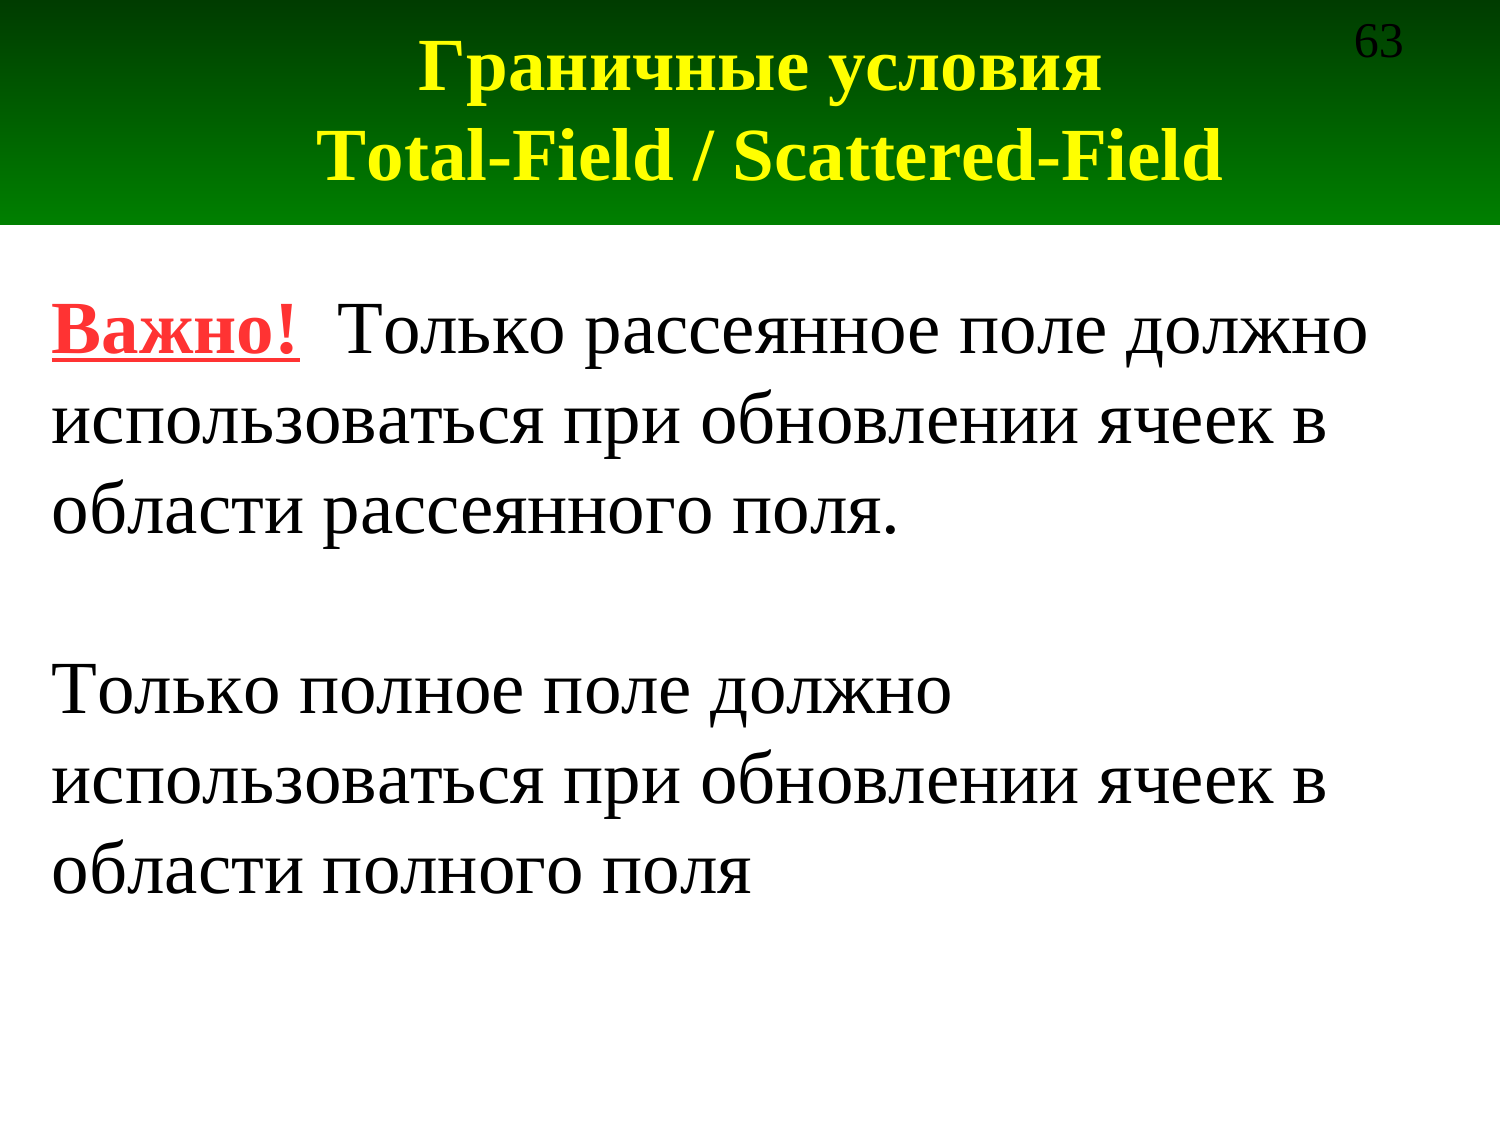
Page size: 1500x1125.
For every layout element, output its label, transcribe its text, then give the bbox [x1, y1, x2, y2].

title Граничные условия Total-Field / Scattered-Field [100, 7, 1441, 204]
text_box Важно! Только рассеянное поле должно использоваться при обновлении ячеек в области рассеянного поля. Только полное поле должно использоваться при обновлении ячеек в области полного поля [37, 271, 1477, 917]
